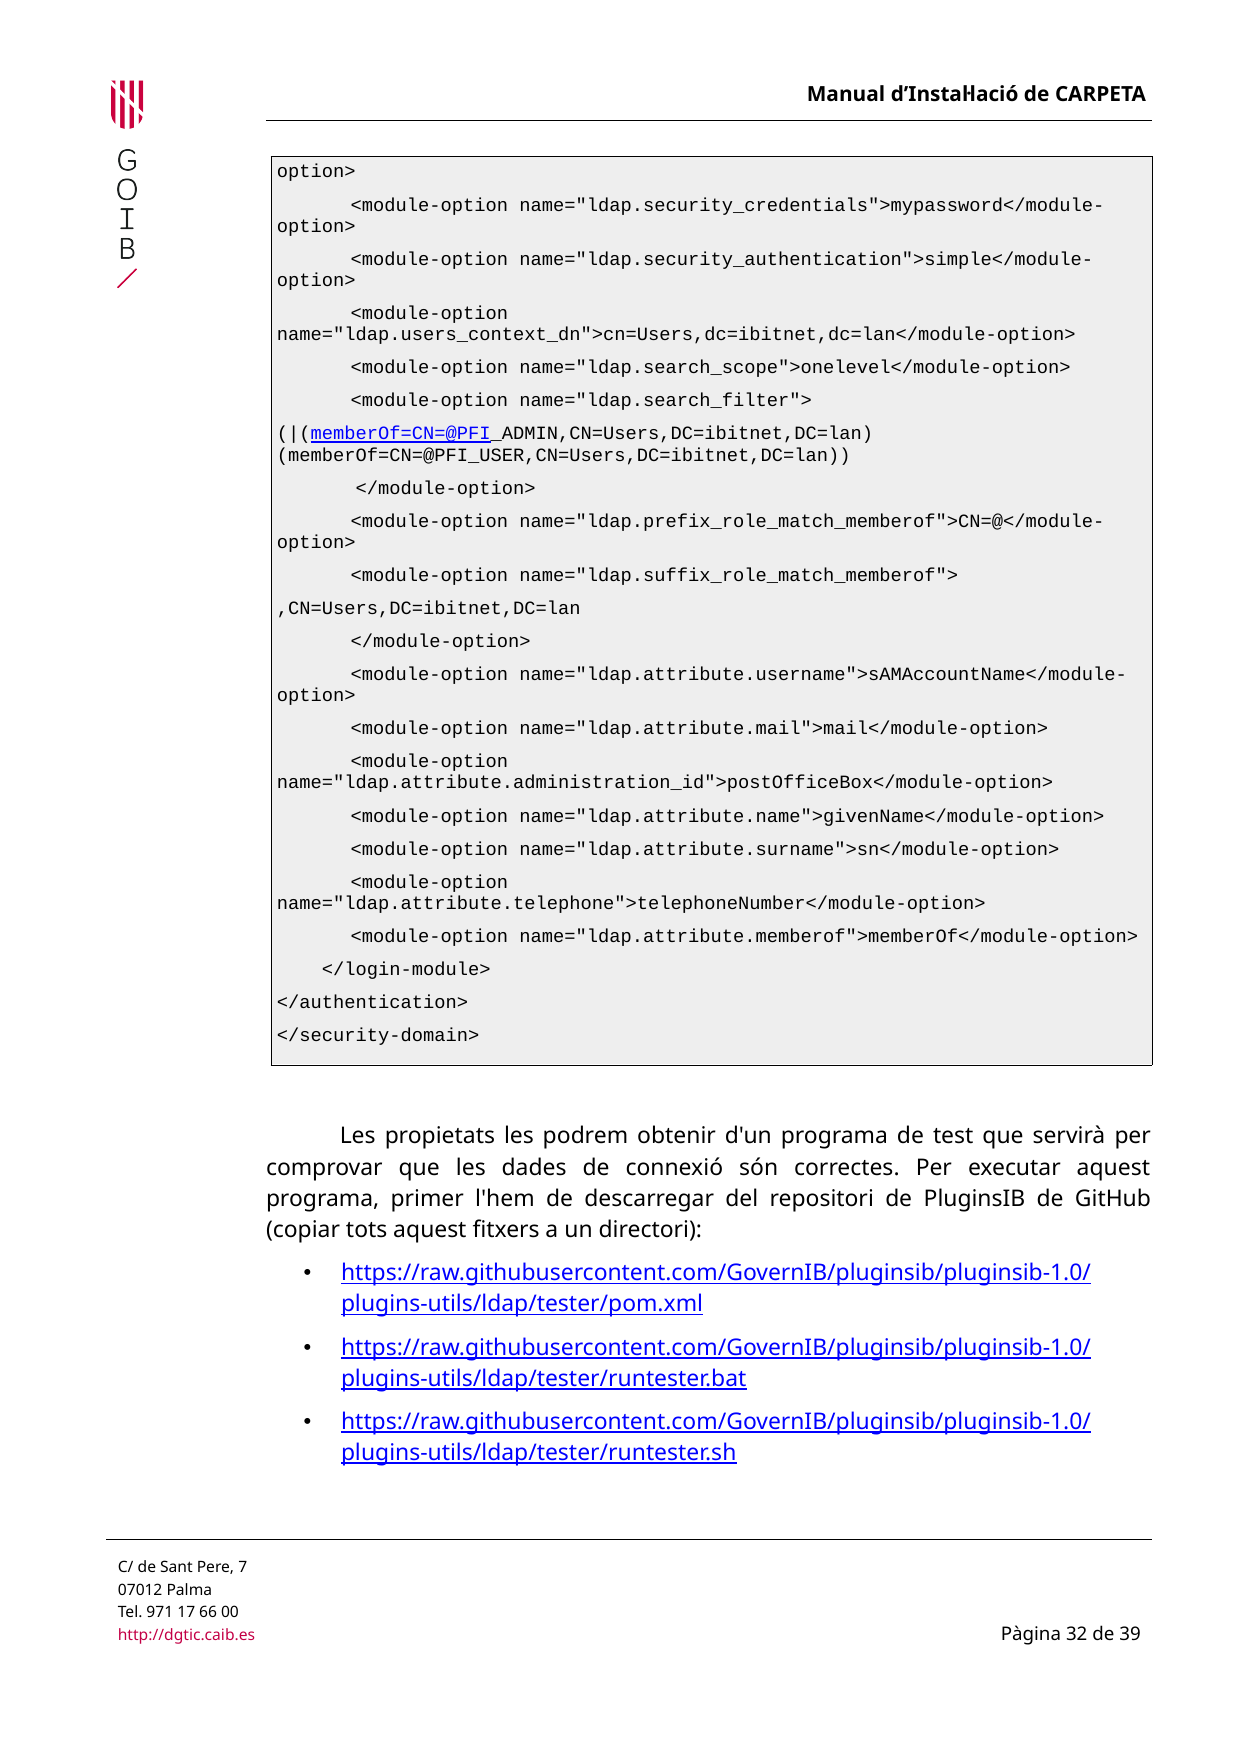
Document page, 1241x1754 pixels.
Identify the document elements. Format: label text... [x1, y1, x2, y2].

list https://raw.githubusercontent.com/GovernIB/pluginsib/pluginsib-1.0/plugins-utils/ldap/tester/runtester.sh [303, 1405, 1152, 1467]
list https://raw.githubusercontent.com/GovernIB/pluginsib/pluginsib-1.0/plugins-utils/ldap/tester/runtester.bat [303, 1330, 1152, 1393]
text Les propietats les podrem obtenir d'un programa de test que servirà per comprovar que les dades de connexió són correctes. Per executar aquest programa, primer l'hem de descarregar del repositori de PluginsIB de GitHub (copiar tots aquest fitxers a un directori): [266, 1119, 1152, 1244]
table_header option> <module-option name="ldap.security_credentials">mypassword</module-option> <module-option name="ldap.security_authentication">simple</module-option> <module-option name="ldap.users_context_dn">cn=Users,dc=ibitnet,dc=lan</module-option> <module-option name="ldap.search_scope">onelevel</module-option> <module-option name="ldap.search_filter"> (|(memberOf=CN=@PFI_ADMIN,CN=Users,DC=ibitnet,DC=lan)(memberOf=CN=@PFI_USER,CN=Users,DC=ibitnet,DC=lan)) </module-option> <module-option name="ldap.prefix_role_match_memberof">CN=@</module-option> <module-option name="ldap.suffix_role_match_memberof"> ,CN=Users,DC=ibitnet,DC=lan </module-option> <module-option name="ldap.attribute.username">sAMAccountName</module-option> <module-option name="ldap.attribute.mail">mail</module-option> <module-option name="ldap.attribute.administration_id">postOfficeBox</module-option> <module-option name="ldap.attribute.name">givenName</module-option> <module-option name="ldap.attribute.surname">sn</module-option> <module-option name="ldap.attribute.telephone">telephoneNumber</module-option> <module-option name="ldap.attribute.memberof">memberOf</module-option> </login-module> </authentication> </security-domain> [272, 157, 1152, 1064]
list https://raw.githubusercontent.com/GovernIB/pluginsib/pluginsib-1.0/plugins-utils/ldap/tester/pom.xml [303, 1256, 1152, 1319]
picture [82, 57, 172, 319]
